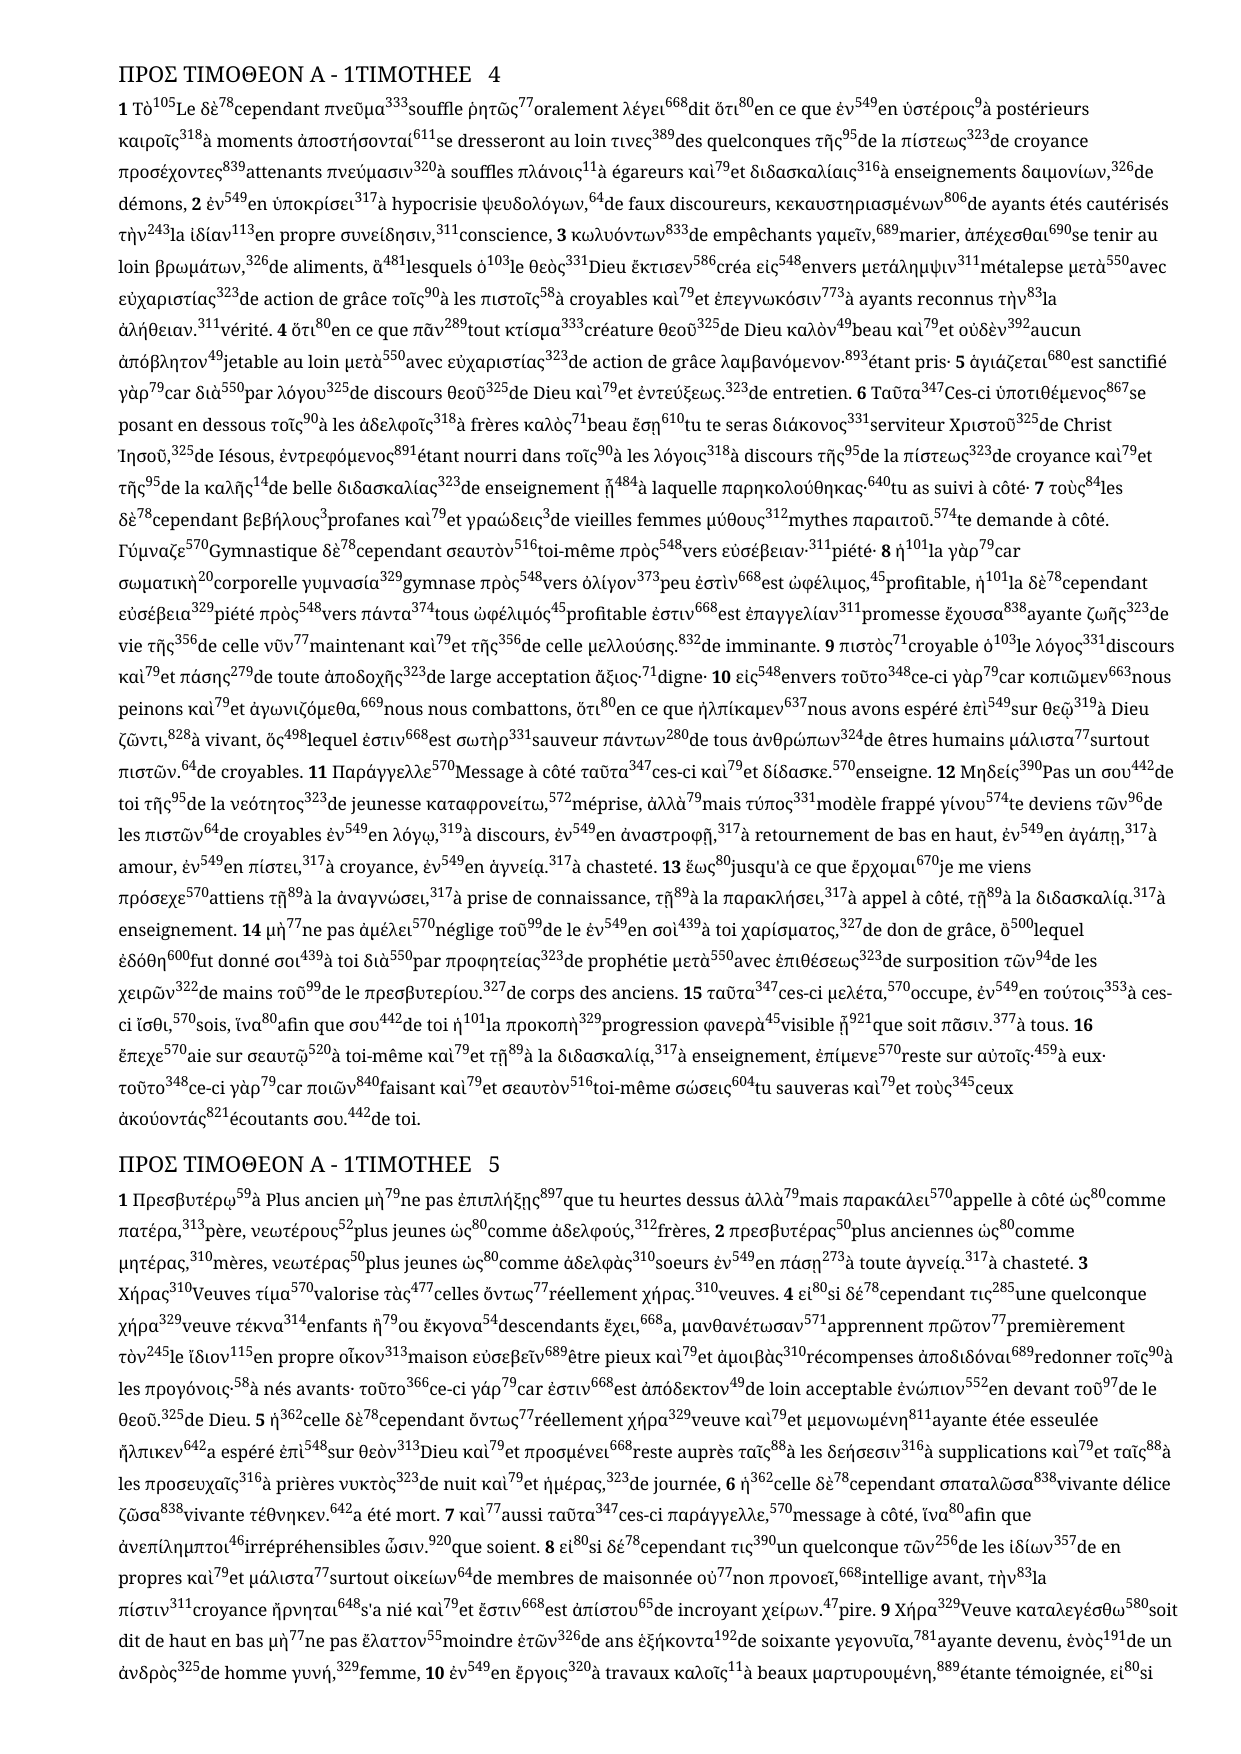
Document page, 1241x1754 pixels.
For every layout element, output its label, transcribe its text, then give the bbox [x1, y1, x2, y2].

text ΠΡΟΣ ΤΙΜΟΘΕΟΝ Α - 1TIMOTHEE 5 [118, 1149, 1181, 1179]
text ΠΡΟΣ ΤΙΜΟΘΕΟΝ Α - 1TIMOTHEE 4 [118, 59, 1181, 89]
text 1 Τὸ105Le δὲ78cependant πνεῦμα333souffle ῥητῶς77oralement λέγει668dit ὅτι80en ce que ἐν549en ὑστέροις9à postérieurs καιροῖς318à moments ἀποστήσονταί611se dresseront au loin τινες389des quelconques τῆς95de la πίστεως323de croyance προσέχοντες839attenants πνεύμασιν320à souffles πλάνοις11à égareurs καὶ79et διδασκαλίαις316à enseignements δαιμονίων,326de démons, 2 ἐν549en ὑποκρίσει317à hypocrisie ψευδολόγων,64de faux discoureurs, κεκαυστηριασμένων806de ayants étés cautérisés τὴν243la ἰδίαν113en propre συνείδησιν,311conscience, 3 κωλυόντων833de empêchants γαμεῖν,689marier, ἀπέχεσθαι690se tenir au loin βρωμάτων,326de aliments, ἃ481lesquels ὁ103le θεὸς331Dieu ἔκτισεν586créa εἰς548envers μετάλημψιν311métalepse μετὰ550avec εὐχαριστίας323de action de grâce τοῖς90à les πιστοῖς58à croyables καὶ79et ἐπεγνωκόσιν773à ayants reconnus τὴν83la ἀλήθειαν.311vérité. 4 ὅτι80en ce que πᾶν289tout κτίσμα333créature θεοῦ325de Dieu καλὸν49beau καὶ79et οὐδὲν392aucun ἀπόβλητον49jetable au loin μετὰ550avec εὐχαριστίας323de action de grâce λαμβανόμενον·893étant pris· 5 ἁγιάζεται680est sanctifié γὰρ79car διὰ550par λόγου325de discours θεοῦ325de Dieu καὶ79et ἐντεύξεως.323de entretien. 6 Ταῦτα347Ces-ci ὑποτιθέμενος867se posant en dessous τοῖς90à les ἀδελφοῖς318à frères καλὸς71beau ἔσῃ610tu te seras διάκονος331serviteur Χριστοῦ325de Christ Ἰησοῦ,325de Iésous, ἐντρεφόμενος891étant nourri dans τοῖς90à les λόγοις318à discours τῆς95de la πίστεως323de croyance καὶ79et τῆς95de la καλῆς14de belle διδασκαλίας323de enseignement ᾗ484à laquelle παρηκολούθηκας·640tu as suivi à côté· 7 τοὺς84les δὲ78cependant βεβήλους3profanes καὶ79et γραώδεις3de vieilles femmes μύθους312mythes παραιτοῦ.574te demande à côté. Γύμναζε570Gymnastique δὲ78cependant σεαυτὸν516toi-même πρὸς548vers εὐσέβειαν·311piété· 8 ἡ101la γὰρ79car σωματικὴ20corporelle γυμνασία329gymnase πρὸς548vers ὀλίγον373peu ἐστὶν668est ὠφέλιμος,45profitable, ἡ101la δὲ78cependant εὐσέβεια329piété πρὸς548vers πάντα374tous ὠφέλιμός45profitable ἐστιν668est ἐπαγγελίαν311promesse ἔχουσα838ayante ζωῆς323de vie τῆς356de celle νῦν77maintenant καὶ79et τῆς356de celle μελλούσης.832de imminante. 9 πιστὸς71croyable ὁ103le λόγος331discours καὶ79et πάσης279de toute ἀποδοχῆς323de large acceptation ἄξιος·71digne· 10 εἰς548envers τοῦτο348ce-ci γὰρ79car κοπιῶμεν663nous peinons καὶ79et ἀγωνιζόμεθα,669nous nous combattons, ὅτι80en ce que ἠλπίκαμεν637nous avons espéré ἐπὶ549sur θεῷ319à Dieu ζῶντι,828à vivant, ὅς498lequel ἐστιν668est σωτὴρ331sauveur πάντων280de tous ἀνθρώπων324de êtres humains μάλιστα77surtout πιστῶν.64de croyables. 11 Παράγγελλε570Message à côté ταῦτα347ces-ci καὶ79et δίδασκε.570enseigne. 12 Μηδείς390Pas un σου442de toi τῆς95de la νεότητος323de jeunesse καταφρονείτω,572méprise, ἀλλὰ79mais τύπος331modèle frappé γίνου574te deviens τῶν96de les πιστῶν64de croyables ἐν549en λόγῳ,319à discours, ἐν549en ἀναστροφῇ,317à retournement de bas en haut, ἐν549en ἀγάπῃ,317à amour, ἐν549en πίστει,317à croyance, ἐν549en ἁγνείᾳ.317à chasteté. 13 ἕως80jusqu'à ce que ἔρχομαι670je me viens πρόσεχε570attiens τῇ89à la ἀναγνώσει,317à prise de connaissance, τῇ89à la παρακλήσει,317à appel à côté, τῇ89à la διδασκαλίᾳ.317à enseignement. 14 μὴ77ne pas ἀμέλει570néglige τοῦ99de le ἐν549en σοὶ439à toi χαρίσματος,327de don de grâce, ὃ500lequel ἐδόθη600fut donné σοι439à toi διὰ550par προφητείας323de prophétie μετὰ550avec ἐπιθέσεως323de surposition τῶν94de les χειρῶν322de mains τοῦ99de le πρεσβυτερίου.327de corps des anciens. 15 ταῦτα347ces-ci μελέτα,570occupe, ἐν549en τούτοις353à ces-ci ἴσθι,570sois, ἵνα80afin que σου442de toi ἡ101la προκοπὴ329progression φανερὰ45visible ᾖ921que soit πᾶσιν.377à tous. 16 ἔπεχε570aie sur σεαυτῷ520à toi-même καὶ79et τῇ89à la διδασκαλίᾳ,317à enseignement, ἐπίμενε570reste sur αὐτοῖς·459à eux· τοῦτο348ce-ci γὰρ79car ποιῶν840faisant καὶ79et σεαυτὸν516toi-même σώσεις604tu sauveras καὶ79et τοὺς345ceux ἀκούοντάς821écoutants σου.442de toi. [118, 93, 1181, 1131]
text 1 Πρεσβυτέρῳ59à Plus ancien μὴ79ne pas ἐπιπλήξῃς897que tu heurtes dessus ἀλλὰ79mais παρακάλει570appelle à côté ὡς80comme πατέρα,313père, νεωτέρους52plus jeunes ὡς80comme ἀδελφούς,312frères, 2 πρεσβυτέρας50plus anciennes ὡς80comme μητέρας,310mères, νεωτέρας50plus jeunes ὡς80comme ἀδελφὰς310soeurs ἐν549en πάσῃ273à toute ἁγνείᾳ.317à chasteté. 3 Χήρας310Veuves τίμα570valorise τὰς477celles ὄντως77réellement χήρας.310veuves. 4 εἰ80si δέ78cependant τις285une quelconque χήρα329veuve τέκνα314enfants ἢ79ou ἔκγονα54descendants ἔχει,668a, μανθανέτωσαν571apprennent πρῶτον77premièrement τὸν245le ἴδιον115en propre οἶκον313maison εὐσεβεῖν689être pieux καὶ79et ἀμοιβὰς310récompenses ἀποδιδόναι689redonner τοῖς90à les προγόνοις·58à nés avants· τοῦτο366ce-ci γάρ79car ἐστιν668est ἀπόδεκτον49de loin acceptable ἐνώπιον552en devant τοῦ97de le θεοῦ.325de Dieu. 5 ἡ362celle δὲ78cependant ὄντως77réellement χήρα329veuve καὶ79et μεμονωμένη811ayante étée esseulée ἤλπικεν642a espéré ἐπὶ548sur θεὸν313Dieu καὶ79et προσμένει668reste auprès ταῖς88à les δεήσεσιν316à supplications καὶ79et ταῖς88à les προσευχαῖς316à prières νυκτὸς323de nuit καὶ79et ἡμέρας,323de journée, 6 ἡ362celle δὲ78cependant σπαταλῶσα838vivante délice ζῶσα838vivante τέθνηκεν.642a été mort. 7 καὶ77aussi ταῦτα347ces-ci παράγγελλε,570message à côté, ἵνα80afin que ἀνεπίλημπτοι46irrépréhensibles ὦσιν.920que soient. 8 εἰ80si δέ78cependant τις390un quelconque τῶν256de les ἰδίων357de en propres καὶ79et μάλιστα77surtout οἰκείων64de membres de maisonnée οὐ77non προνοεῖ,668intellige avant, τὴν83la πίστιν311croyance ἤρνηται648s'a nié καὶ79et ἔστιν668est ἀπίστου65de incroyant χείρων.47pire. 9 Χήρα329Veuve καταλεγέσθω580soit dit de haut en bas μὴ77ne pas ἔλαττον55moindre ἐτῶν326de ans ἑξήκοντα192de soixante γεγονυῖα,781ayante devenu, ἑνὸς191de un ἀνδρὸς325de homme γυνή,329femme, 10 ἐν549en ἔργοις320à travaux καλοῖς11à beaux μαρτυρουμένη,889étante témoignée, εἰ80si ἐτεκνοτρόφησεν,586nourrit l'enfant, εἰ80si ἐξενοδόχησεν,586accepta l'étranger, εἰ80si ἁγίων64de saints πόδας312pieds ἔνιψεν,586lava, εἰ80si θλιβομένοις879à étants oppressés ἐπήρκεσεν,586fit suffisance dessus, εἰ80si παντὶ277à tout ἔργῳ321à travail ἀγαθῷ12à bon ἐπηκολούθησεν.586suivit dessus. 11 νεωτέρας1plus jeunes δὲ78cependant χήρας310veuves παραιτοῦ·574te demande à côté· ὅταν80lorsque le cas échéant γὰρ79car καταστρηνιάσωσιν898que jouissent de haut en bas τοῦ97de le Χριστοῦ,325de Christ, γαμεῖν689marier θέλουσιν667veulent 12 ἔχουσαι837ayantes κρίμα315objet de jugement ὅτι80en ce que τὴν243la πρώτην201première πίστιν311croyance ἠθέτησαν·585démirent· 13 ἅμα77simultanément δὲ78cependant καὶ77aussi ἀργαὶ68sans travaux μανθάνουσιν667apprennent περιερχόμεναι864se allantes autour τὰς82les οἰκίας,310maisons d'habitations, οὐ77non μόνον77seulement δὲ78cependant ἀργαὶ44sans travaux ἀλλὰ79mais καὶ77aussi φλύαροι68bavardes en bêtises καὶ79et περίεργοι,68travaillées alentour, λαλοῦσαι837bavardantes τὰ347ces μὴ77ne pas δέοντα.823attachants de lien. 14 Βούλομαι670Je m'ai dessein οὖν79donc νεωτέρας50plus jeunes γαμεῖν,689marier, τεκνογονεῖν,689engendrer enfant, οἰκοδεσποτεῖν,689être despote de maison, μηδεμίαν267pas une ἀφορμὴν311occasion διδόναι689donner τῷ352à celui ἀντικειμένῳ855à se couchant contre λοιδορίας323de insulte χάριν·552en grâce de· 15 ἤδη77déjà γάρ79car τινες387des quelconques ἐξετράπησαν599furent tourné dehors ὀπίσω552derrière τοῦ97de le σατανᾶ.325de Satanas. 16 εἴ80si τις285une quelconque πιστὴ69croyable ἔχει668a χήρας,310veuves, ἐπαρκείτω572fasse suffisance dessus αὐταῖς455à elles καὶ79et μὴ77ne pas βαρείσθω580soit alourdi ἡ101la ἐκκλησία,329église, ἵνα80afin que ταῖς88à les ὄντως77réellement χήραις316à veuves ἐπαρκέσῃ.899que fasse suffisance dessus. 17 Οἱ102Les καλῶς77bellement προεστῶτες782ayants dressés au-devant πρεσβύτεροι70plus anciens διπλῆς279de double τιμῆς323de valeur ἀξιούσθωσαν,579soient jugés digne, μάλιστα77surtout οἱ363ceux κοπιῶντες839peinants ἐν549en λόγῳ319à discours καὶ79et διδασκαλίᾳ.317à enseignement. 18 λέγει668dit γὰρ79car ἡ101la γραφή·329graphe· βοῦν313boeuf ἀλοῶντα822foulant le grain οὐ77non φιμώσεις,604tu muselleras, καί·79et· ἄξιος47digne ὁ103le ἐργάτης331travailleur τοῦ97de le μισθοῦ325de salaire αὐτοῦ.464de lui. 19 κατὰ550contre πρεσβυτέρου65de plus ancien κατηγορίαν311accusation μὴ77ne pas παραδέχου,574te accepte à côté, ἐκτὸς77extérieurement εἰ551si μὴ77ne pas ἐπὶ550sur δύο190de deux ἢ79ou τριῶν190de trois μαρτύρων.324de témoins. 20 Τοὺς345Ceux ἁμαρτάνοντας821fautants ἐνώπιον552en devant πάντων383de tous ἔλεγχε,570réfute, ἵνα80afin que καὶ77aussi οἱ102les λοιποὶ389restants φόβον313effroi ἔχωσιν.920que aient. 21 Διαμαρτύρομαι670Je me passe témoignage ἐνώπιον552en devant τοῦ97de le θεοῦ325de Dieu καὶ79et Χριστοῦ325de Christ Ἰησοῦ325de Iésous καὶ79et τῶν96de les ἐκλεκτῶν15de élus ἀγγέλων,324de messagers, ἵνα80afin que ταῦτα347ces-ci φυλάξῃς897que tu gardiennes χωρὶς552séparément προκρίματος,327de préjugement, μηδὲν375pas un ποιῶν840faisant κατὰ548selon πρόσκλισιν.311inclinaison vers. 22 χεῖρας310mains ταχέως77rapidement μηδενὶ378à pas un ἐπιτίθει570surpose μηδὲ79ni cependant κοινώνει570communie ἁμαρτίαις316à fautes ἀλλοτρίαις·118à d’autres· σεαυτὸν516toi-même ἁγνὸν53consacré τήρει.570garde. 23 Μηκέτι77Ne pas plus ὑδροπότει,570bois de l'eau, ἀλλ᾽79mais οἴνῳ319à vin ὀλίγῳ275à peu χρῶ574te utilise διὰ548par le fait de τὸν245le στόμαχον313estomac καὶ79et τὰς82les πυκνάς50fréquentes σου442de toi ἀσθενείας.310infirmités. 24 Τινῶν280de Des quelconques ἀνθρώπων324de êtres humains αἱ100les ἁμαρτίαι328fautes πρόδηλοί44évidentes au devant εἰσιν667sont προάγουσαι837menantes devant εἰς548envers κρίσιν,311jugement, τισὶν377à des quelconques δὲ78cependant καὶ77aussi ἐπακολουθοῦσιν·667suivent dessus· 25 ὡσαύτως77de même καὶ77aussi τὰ104les ἔργα332travaux τὰ104les καλὰ23beaux πρόδηλα,48évidents au devant, καὶ79et τὰ365ces ἄλλως77autrement ἔχοντα841ayants κρυβῆναι683être caché οὐ77non δύναταί.674se peut. [118, 1183, 1181, 1684]
